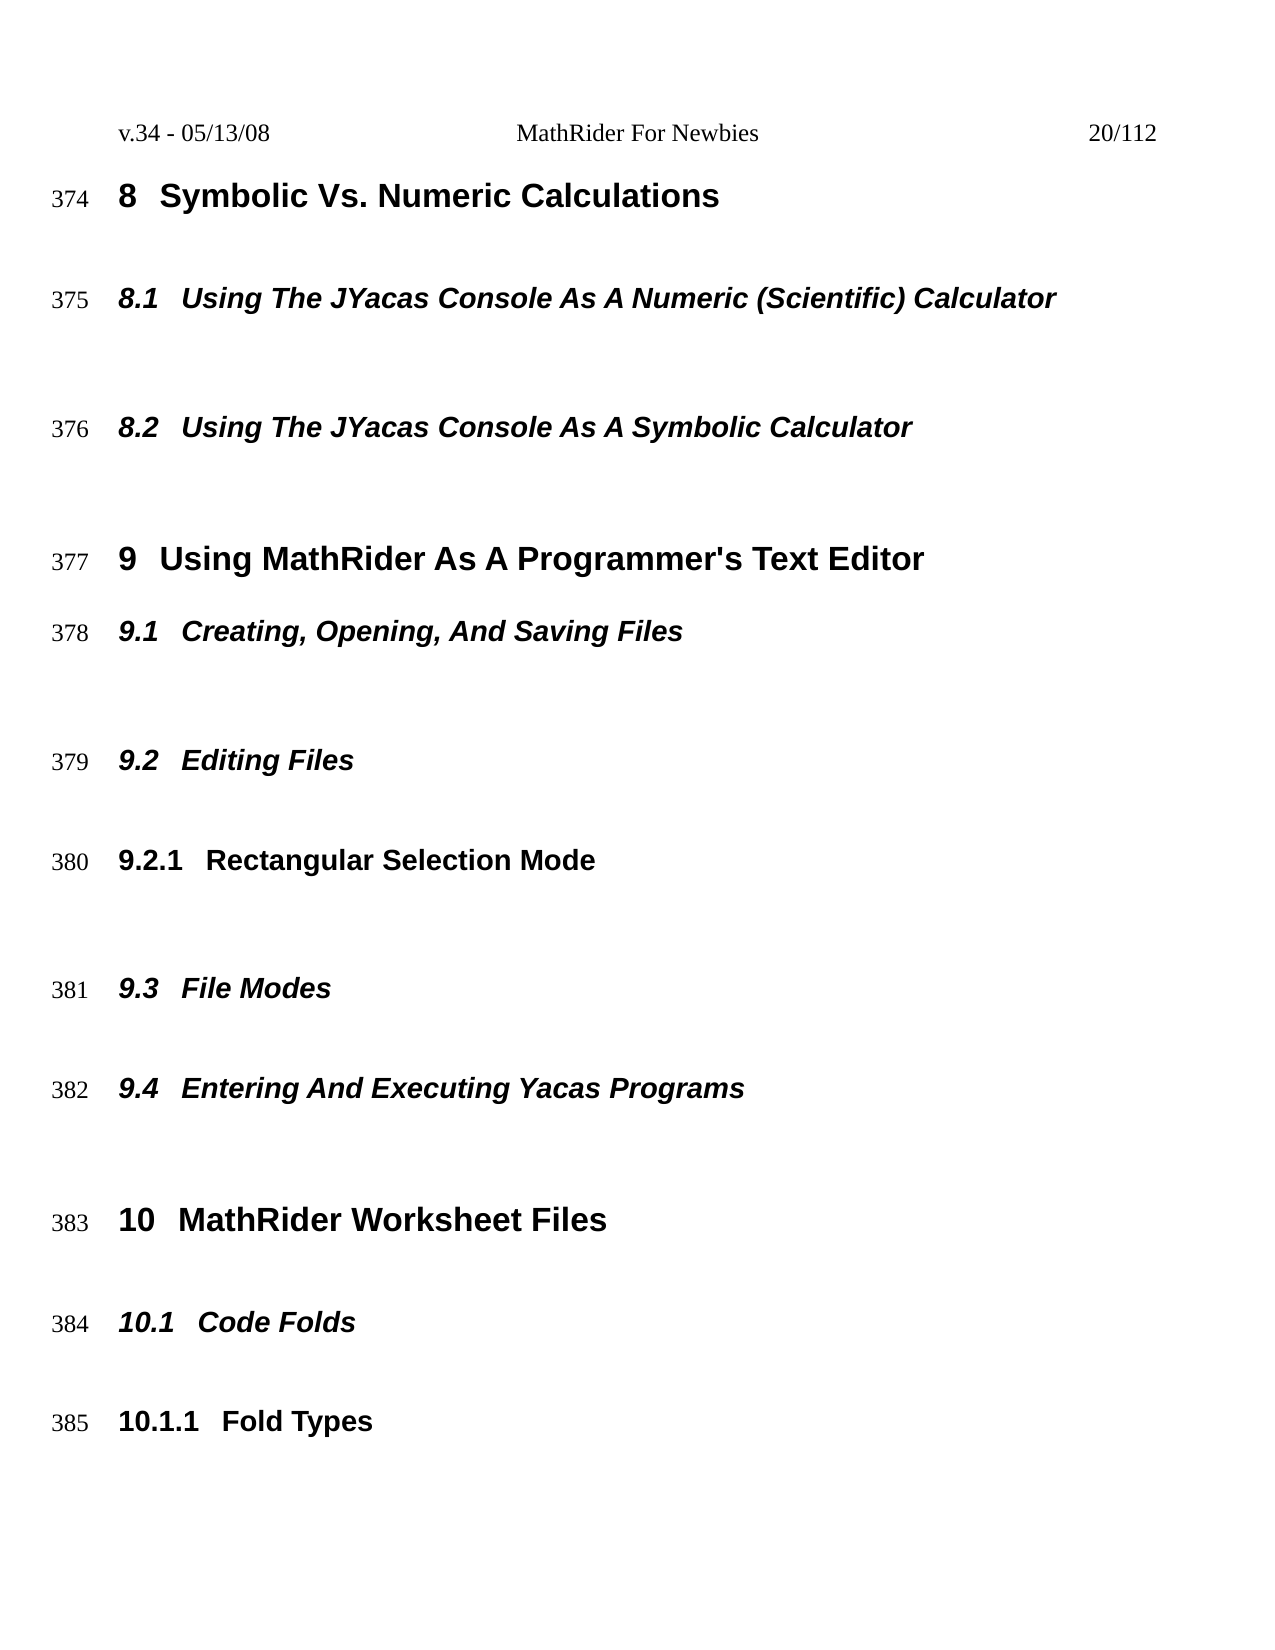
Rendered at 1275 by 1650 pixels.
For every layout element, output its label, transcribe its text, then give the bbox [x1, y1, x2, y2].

subtitle MathRider Worksheet Files [118, 1200, 1157, 1238]
subtitle Using The JYacas Console As A Numeric (Scientific) Calculator [118, 281, 1157, 315]
subtitle Creating, Opening, And Saving Files [118, 614, 1157, 648]
subtitle Entering And Executing Yacas Programs [118, 1071, 1157, 1105]
subtitle Rectangular Selection Mode [118, 843, 1157, 876]
subtitle Fold Types [118, 1404, 1157, 1438]
subtitle Using The JYacas Console As A Symbolic Calculator [118, 410, 1157, 443]
subtitle Editing Files [118, 743, 1157, 777]
subtitle Using MathRider As A Programmer's Text Editor [118, 538, 1157, 577]
subtitle Code Folds [118, 1304, 1157, 1338]
subtitle Symbolic Vs. Numeric Calculations [118, 176, 1157, 215]
subtitle File Modes [118, 971, 1157, 1005]
